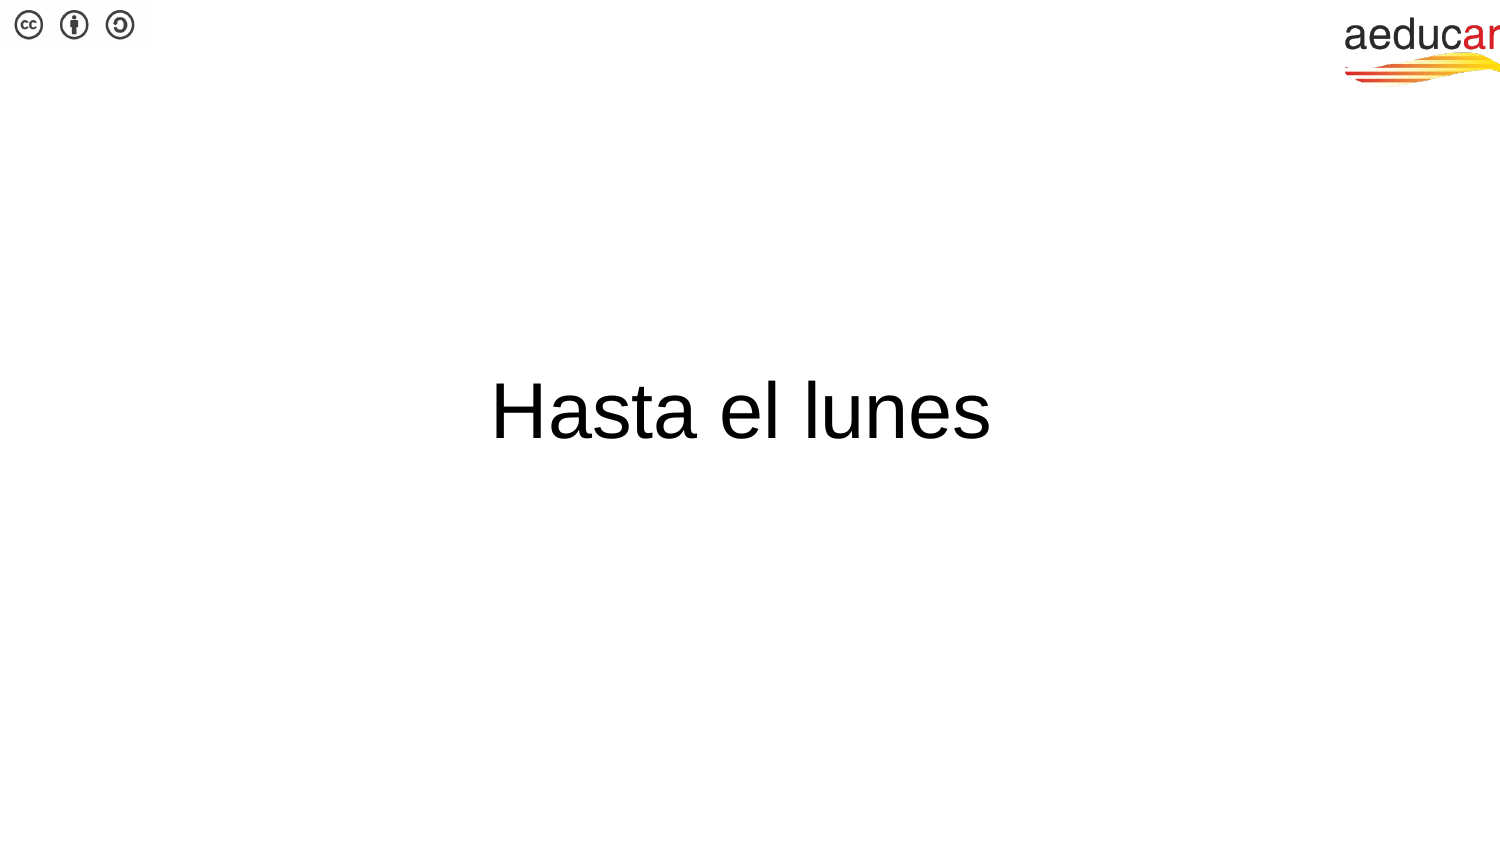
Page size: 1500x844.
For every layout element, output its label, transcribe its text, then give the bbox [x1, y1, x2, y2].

picture [1344, 0, 1500, 104]
picture [0, 0, 146, 48]
title Hasta el lunes [475, 344, 1025, 500]
